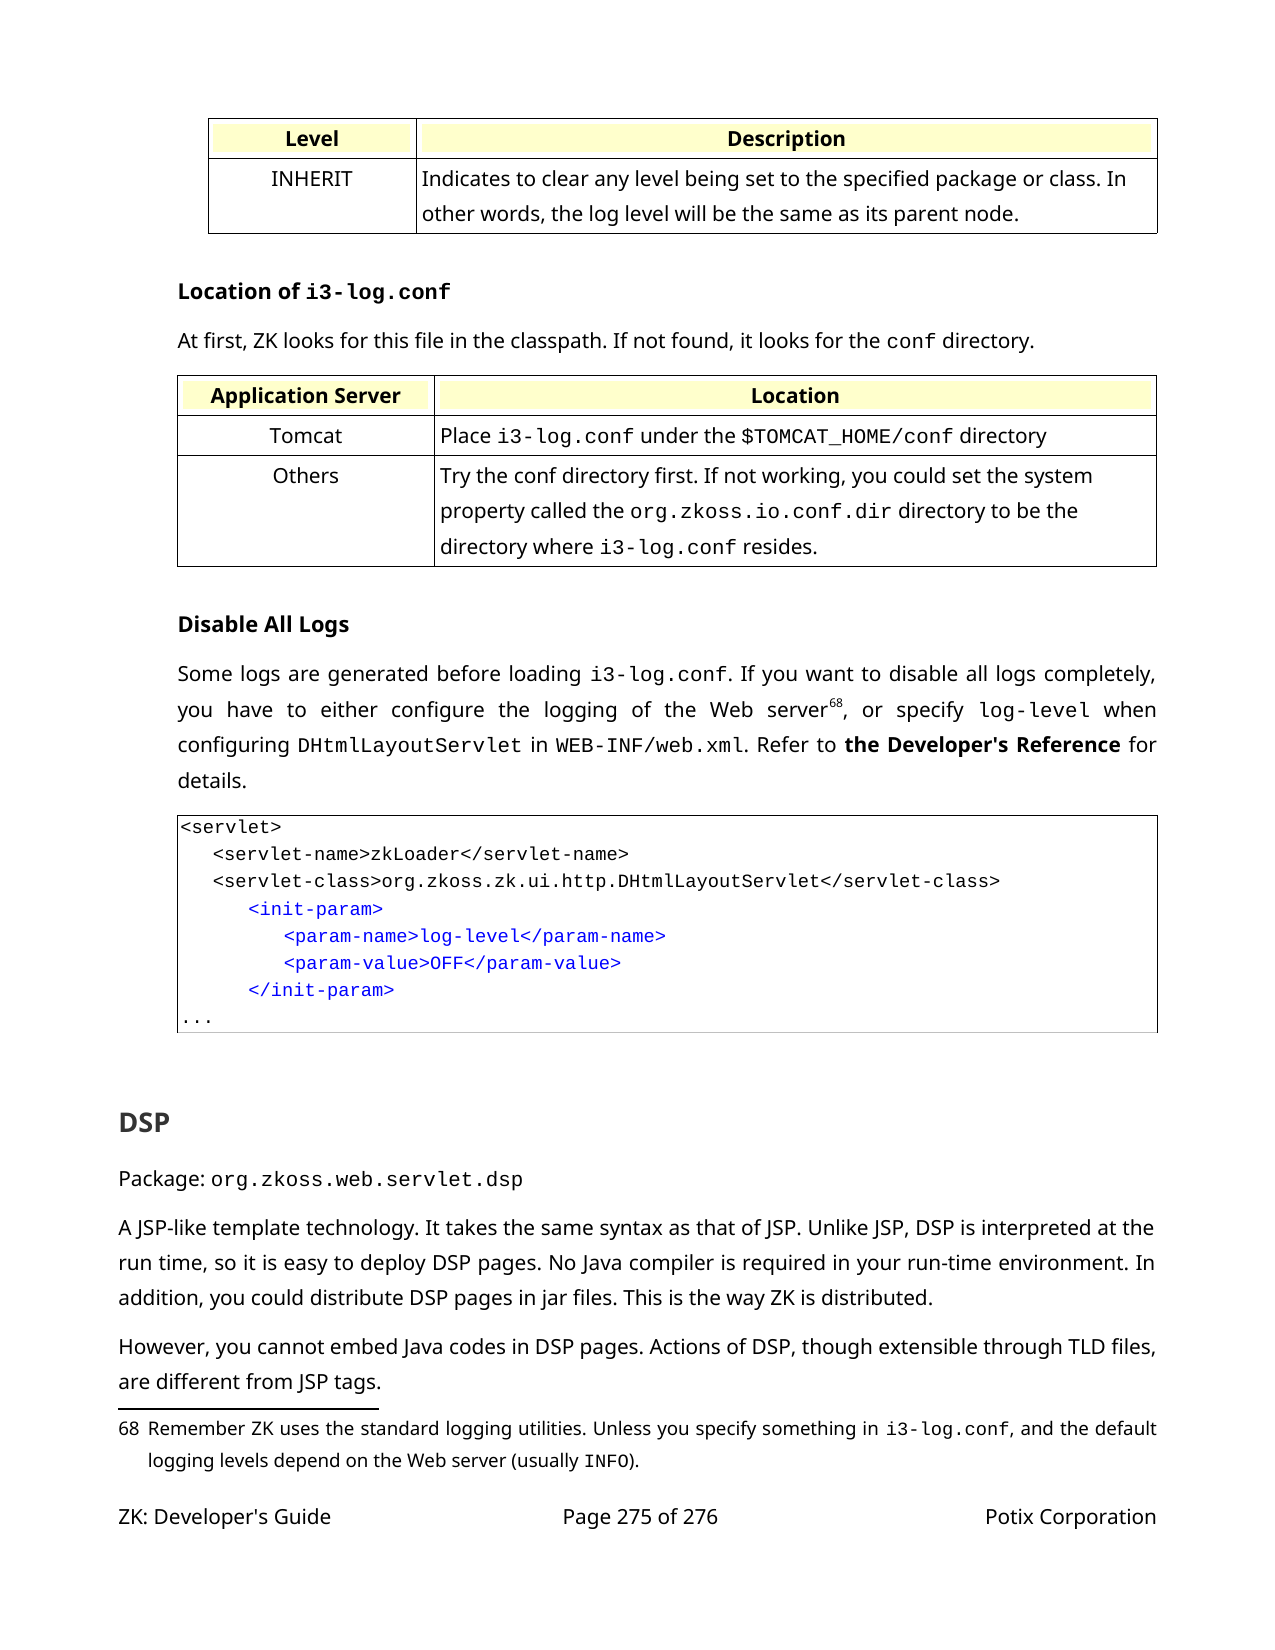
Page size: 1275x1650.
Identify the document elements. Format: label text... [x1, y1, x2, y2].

table_cell Indicates to clear any level being set to the specified package or class. In other words, the log level will be the same as its parent node. [417, 159, 1157, 233]
text </init-param> [178, 978, 1157, 1002]
text ... [178, 1005, 1157, 1032]
table_header Level [209, 119, 416, 158]
text At first, ZK looks for this file in the classpath. If not found, it looks for the conf directory. [177, 326, 1157, 355]
text <servlet-class>org.zkoss.zk.ui.http.DHtmlLayoutServlet</servlet-class> [178, 869, 1157, 893]
table_cell Place i3-log.conf under the $TOMCAT_HOME/conf directory [435, 416, 1156, 455]
text <servlet-name>zkLoader</servlet-name> [178, 842, 1157, 866]
text Some logs are generated before loading i3-log.conf. If you want to disable all logs completely, you have to either configure the logging of the Web server, or specify log-level when configuring DHtmlLayoutServlet in WEB-INF/web.xml. Refer to the Developer's Reference for details. [177, 659, 1157, 794]
table_header Location [435, 376, 1156, 415]
subtitle Disable All Logs [177, 609, 1157, 639]
table_header Application Server [178, 376, 434, 415]
table_cell Tomcat [178, 416, 434, 455]
text <servlet> [178, 816, 1157, 839]
text However, you cannot embed Java codes in DSP pages. Actions of DSP, though extensible through TLD files, are different from JSP tags. [118, 1332, 1157, 1396]
text <param-name>log-level</param-name> [178, 923, 1157, 948]
text <param-value>OFF</param-value> [178, 951, 1157, 975]
text <init-param> [178, 896, 1157, 921]
table_cell Try the conf directory first. If not working, you could set the system property called the org.zkoss.io.conf.dir directory to be the directory where i3-log.conf resides. [435, 456, 1156, 566]
subtitle DSP [118, 1103, 1157, 1140]
table_header Description [417, 119, 1157, 158]
table_cell INHERIT [209, 159, 416, 233]
text Remember ZK uses the standard logging utilities. Unless you specify something in i3-log.conf, and the default logging levels depend on the Web server (usually INFO). [118, 1415, 1157, 1473]
subtitle Location of i3-log.conf [177, 276, 1157, 306]
text Package: org.zkoss.web.servlet.dsp [118, 1164, 1157, 1192]
table_cell Others [178, 456, 434, 566]
text A JSP-like template technology. It takes the same syntax as that of JSP. Unlike JSP, DSP is interpreted at the run time, so it is easy to deploy DSP pages. No Java compiler is required in your run-time environment. In addition, you could distribute DSP pages in jar files. This is the way ZK is distributed. [118, 1213, 1157, 1311]
